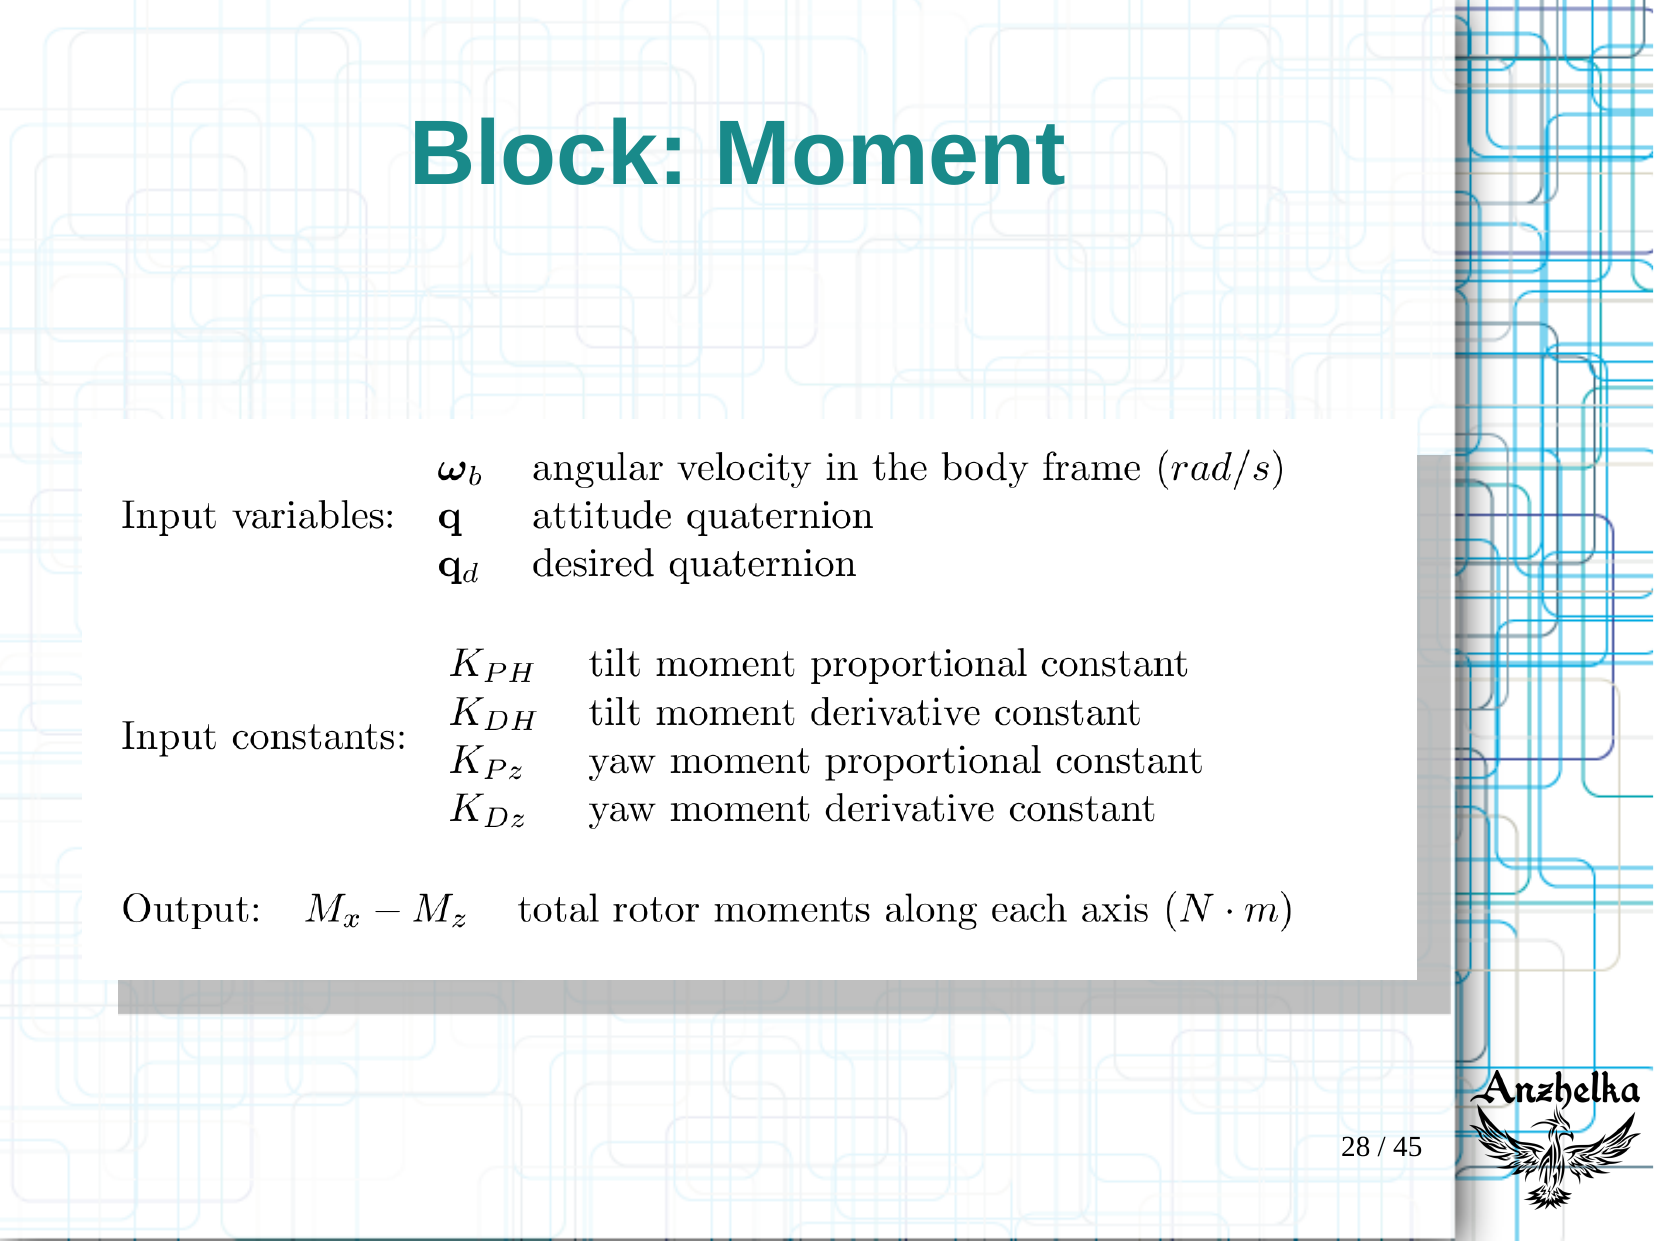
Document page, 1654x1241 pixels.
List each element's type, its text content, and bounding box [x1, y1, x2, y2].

title Block: Moment [58, 49, 1417, 257]
picture [0, 0, 1654, 1241]
